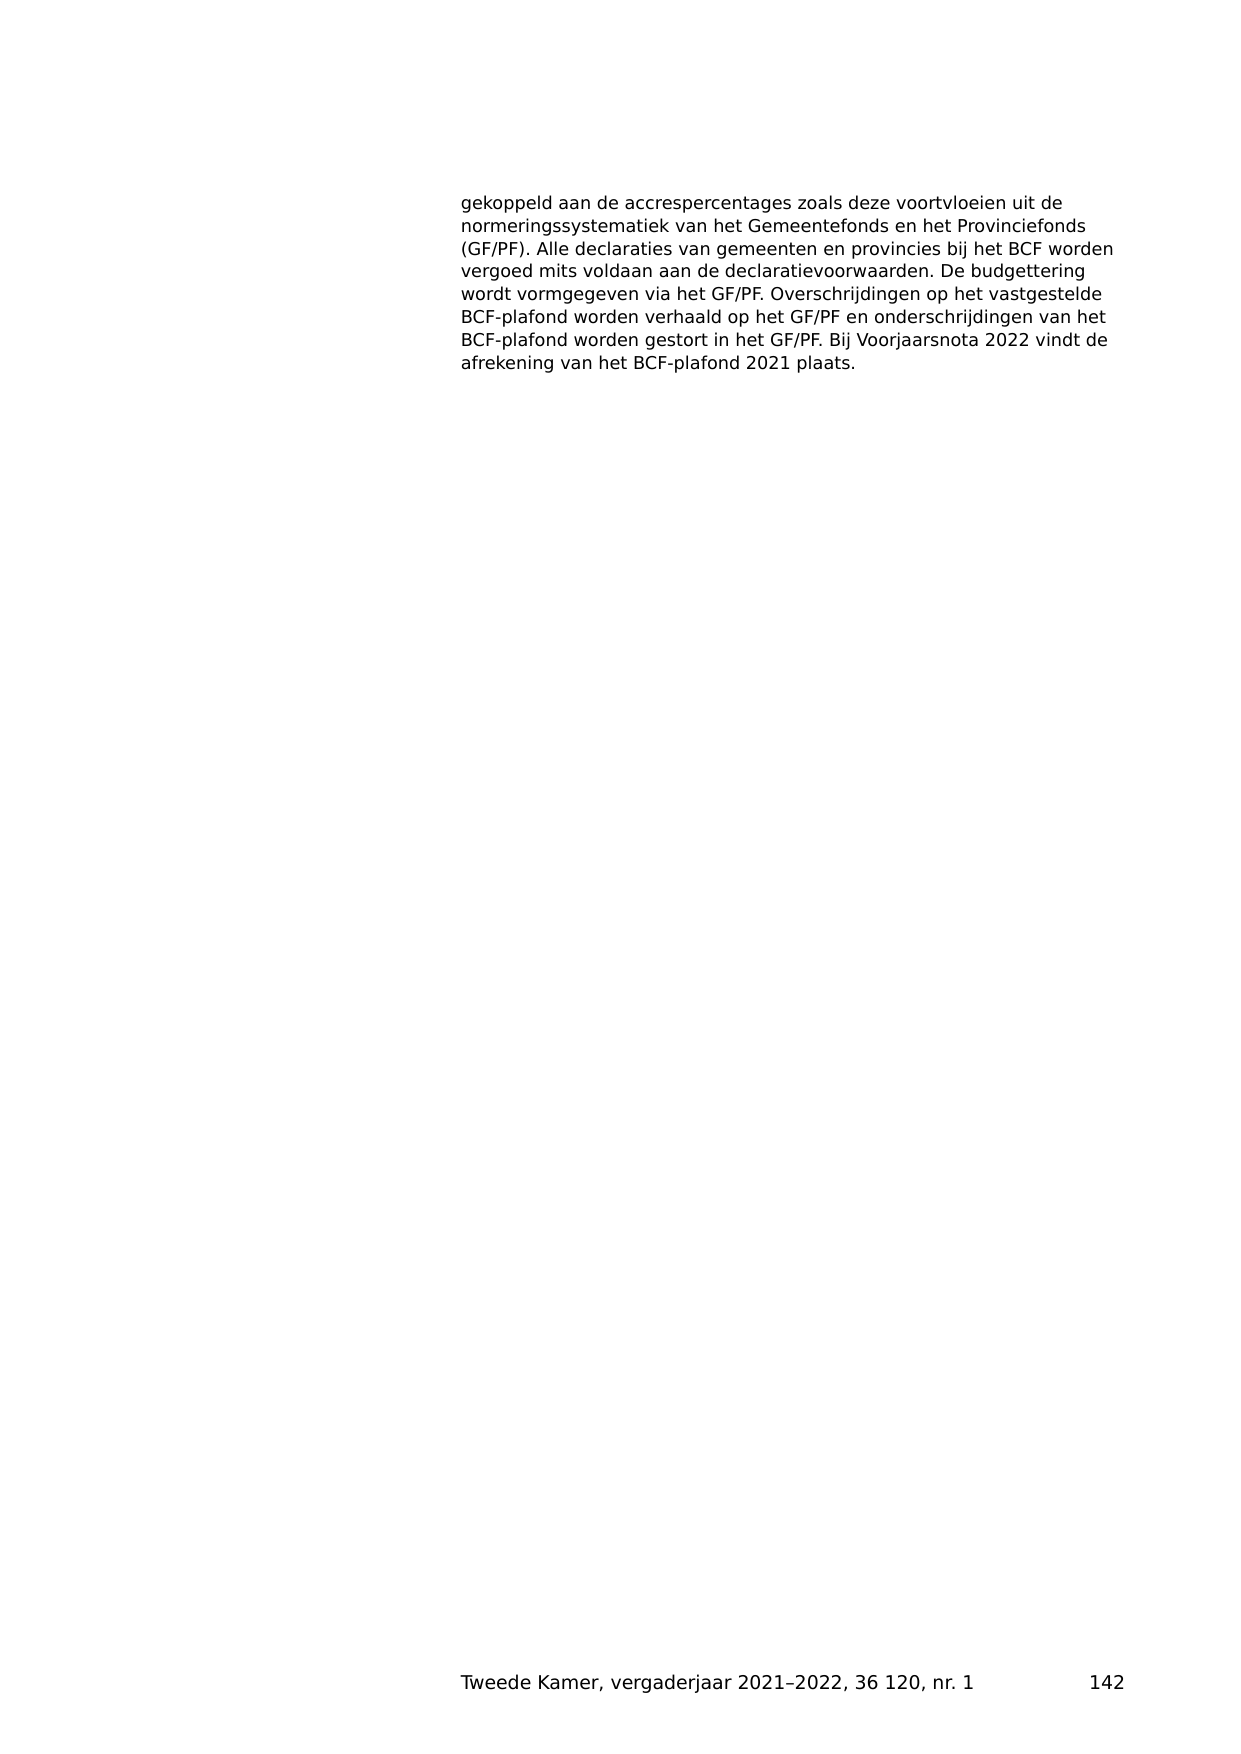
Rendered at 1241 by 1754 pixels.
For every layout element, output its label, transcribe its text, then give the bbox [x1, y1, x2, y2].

text gekoppeld aan de accrespercentages zoals deze voortvloeien uit de normeringssystematiek van het Gemeentefonds en het Provinciefonds (GF/PF). Alle declaraties van gemeenten en provincies bij het BCF worden vergoed mits voldaan aan de declaratievoorwaarden. De budgettering wordt vormgegeven via het GF/PF. Overschrijdingen op het vastgestelde BCF-plafond worden verhaald op het GF/PF en onderschrijdingen van het BCF-plafond worden gestort in het GF/PF. Bij Voorjaarsnota 2022 vindt de afrekening van het BCF-plafond 2021 plaats. [461, 191, 1125, 374]
